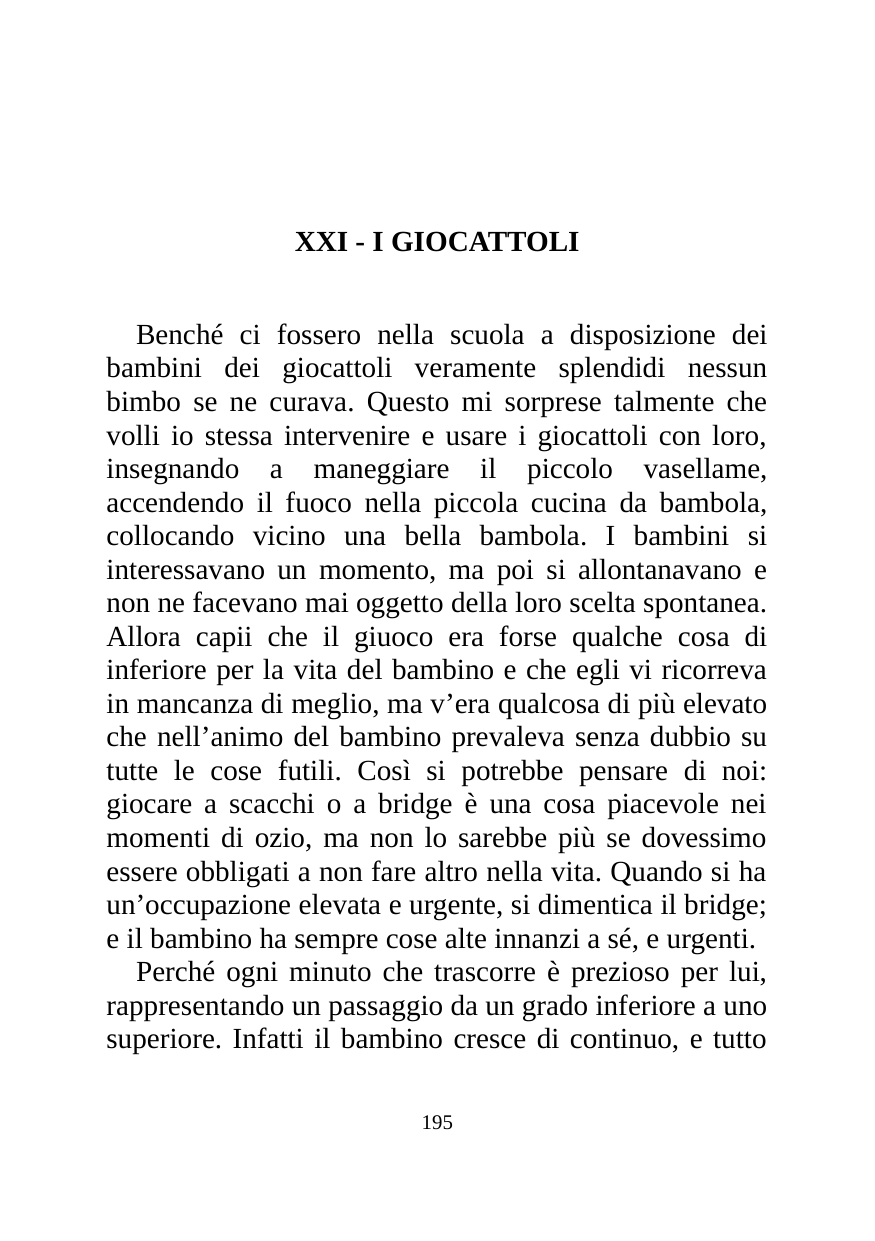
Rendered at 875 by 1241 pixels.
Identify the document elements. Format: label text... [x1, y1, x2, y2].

text Perché ogni minuto che trascorre è prezioso per lui, rappresentando un passaggio da un grado inferiore a uno superiore. Infatti il bambino cresce di continuo, e tutto [106, 954, 768, 1055]
subtitle XXI - I GIOCATTOLI [106, 224, 768, 258]
text Benché ci fossero nella scuola a disposizione dei bambini dei giocattoli veramente splendidi nessun bimbo se ne curava. Questo mi sorprese talmente che volli io stessa intervenire e usare i giocattoli con loro, insegnando a maneggiare il piccolo vasellame, accendendo il fuoco nella piccola cucina da bambola, collocando vicino una bella bambola. I bambini si interessavano un momento, ma poi si allontanavano e non ne facevano mai oggetto della loro scelta spontanea. Allora capii che il giuoco era forse qualche cosa di inferiore per la vita del bambino e che egli vi ricorreva in mancanza di meglio, ma v’era qualcosa di più elevato che nell’animo del bambino prevaleva senza dubbio su tutte le cose futili. Così si potrebbe pensare di noi: giocare a scacchi o a bridge è una cosa piacevole nei momenti di ozio, ma non lo sarebbe più se dovessimo essere obbligati a non fare altro nella vita. Quando si ha un’occupazione elevata e urgente, si dimentica il bridge; e il bambino ha sempre cose alte innanzi a sé, e urgenti. [106, 317, 768, 954]
